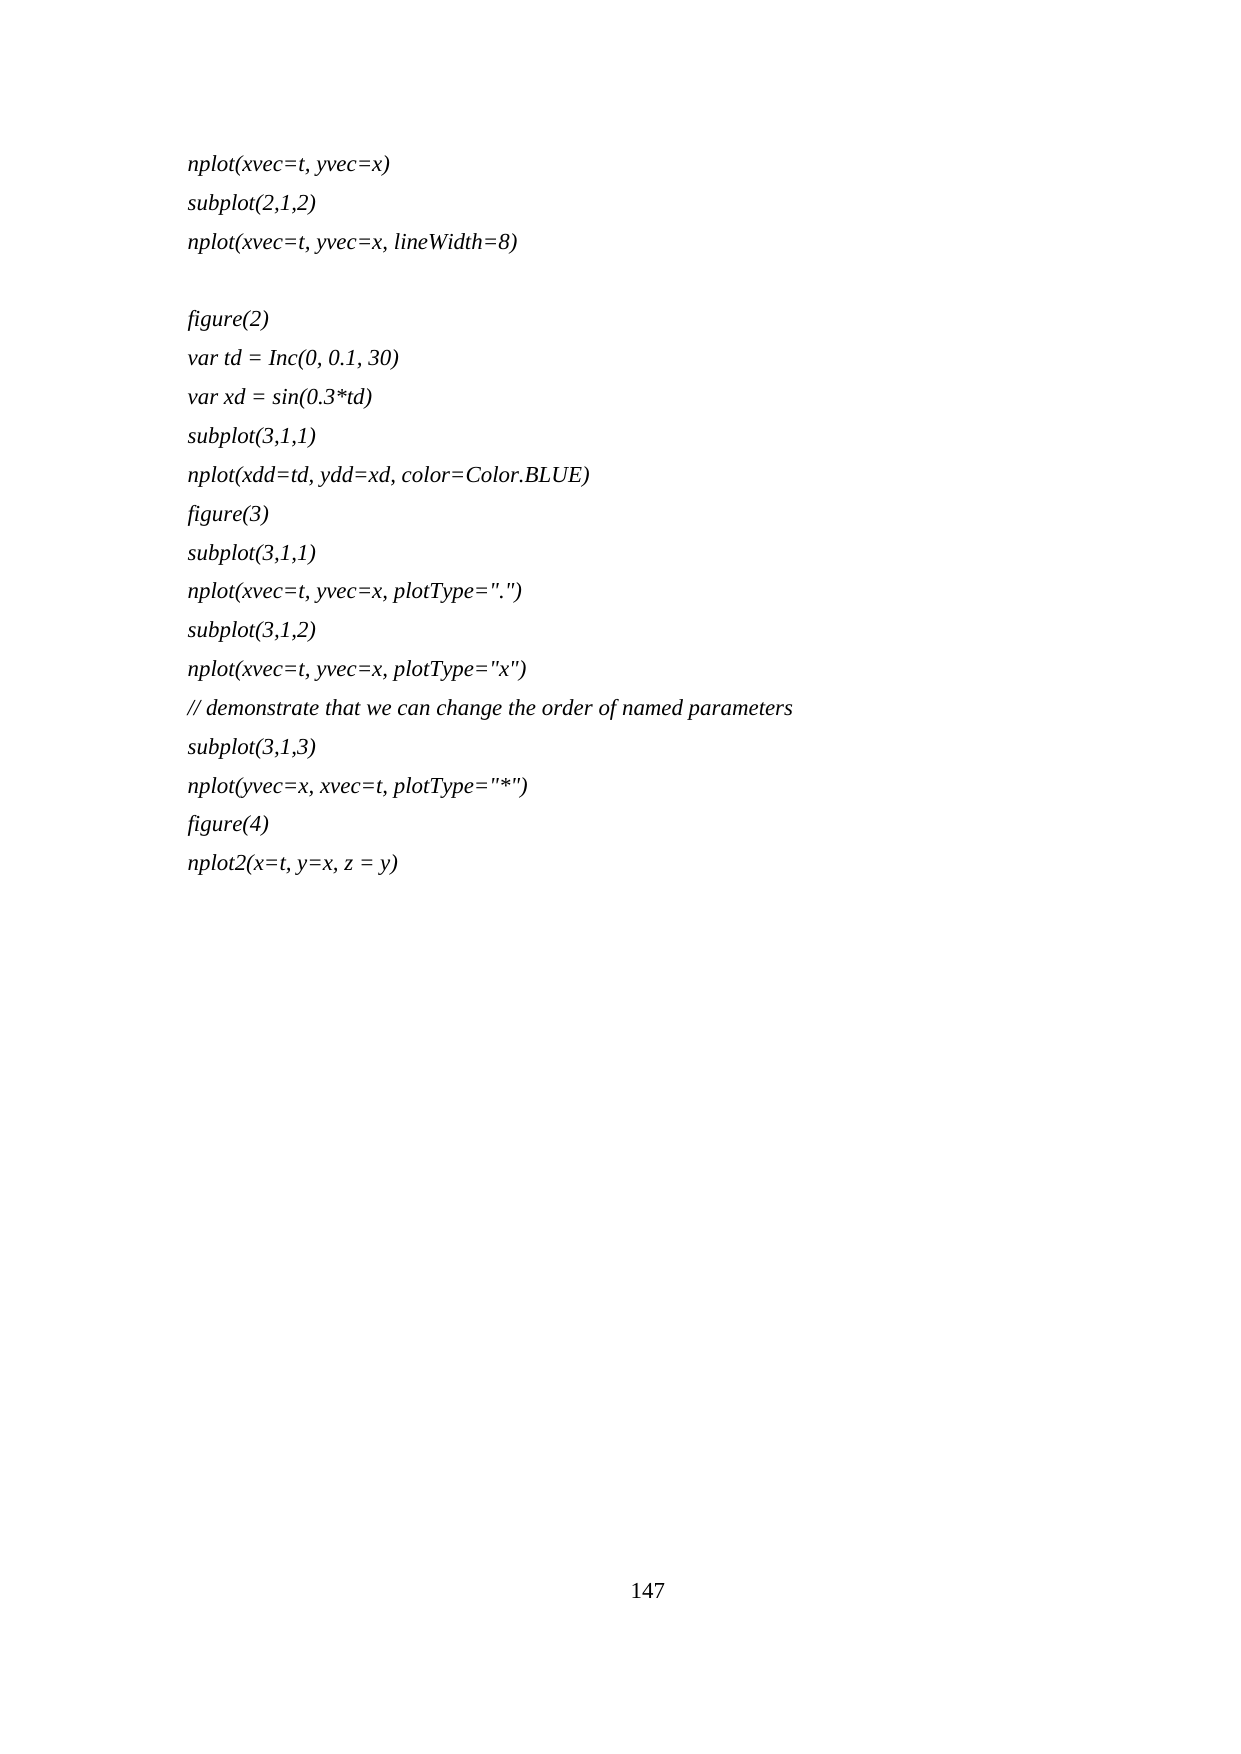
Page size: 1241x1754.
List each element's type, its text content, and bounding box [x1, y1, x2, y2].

text nplot2(x=t, y=x, z = y) [187, 849, 1108, 876]
text var xd = sin(0.3*td) [187, 383, 1108, 409]
text // demonstrate that we can change the order of named parameters [187, 694, 1108, 720]
text nplot(xvec=t, yvec=x) [187, 150, 1108, 176]
text figure(4) [187, 811, 1108, 837]
text figure(2) [187, 305, 1108, 332]
text subplot(3,1,2) [187, 616, 1108, 643]
text nplot(xvec=t, yvec=x, plotType=".") [187, 577, 1108, 604]
text var td = Inc(0, 0.1, 30) [187, 344, 1108, 371]
text subplot(2,1,2) [187, 189, 1108, 215]
text nplot(xvec=t, yvec=x, lineWidth=8) [187, 228, 1108, 254]
text nplot(xdd=td, ydd=xd, color=Color.BLUE) [187, 461, 1108, 487]
text subplot(3,1,1) [187, 538, 1108, 565]
text figure(3) [187, 500, 1108, 526]
text nplot(yvec=x, xvec=t, plotType="*") [187, 772, 1108, 798]
text subplot(3,1,1) [187, 422, 1108, 448]
text subplot(3,1,3) [187, 733, 1108, 759]
text nplot(xvec=t, yvec=x, plotType="x") [187, 655, 1108, 681]
